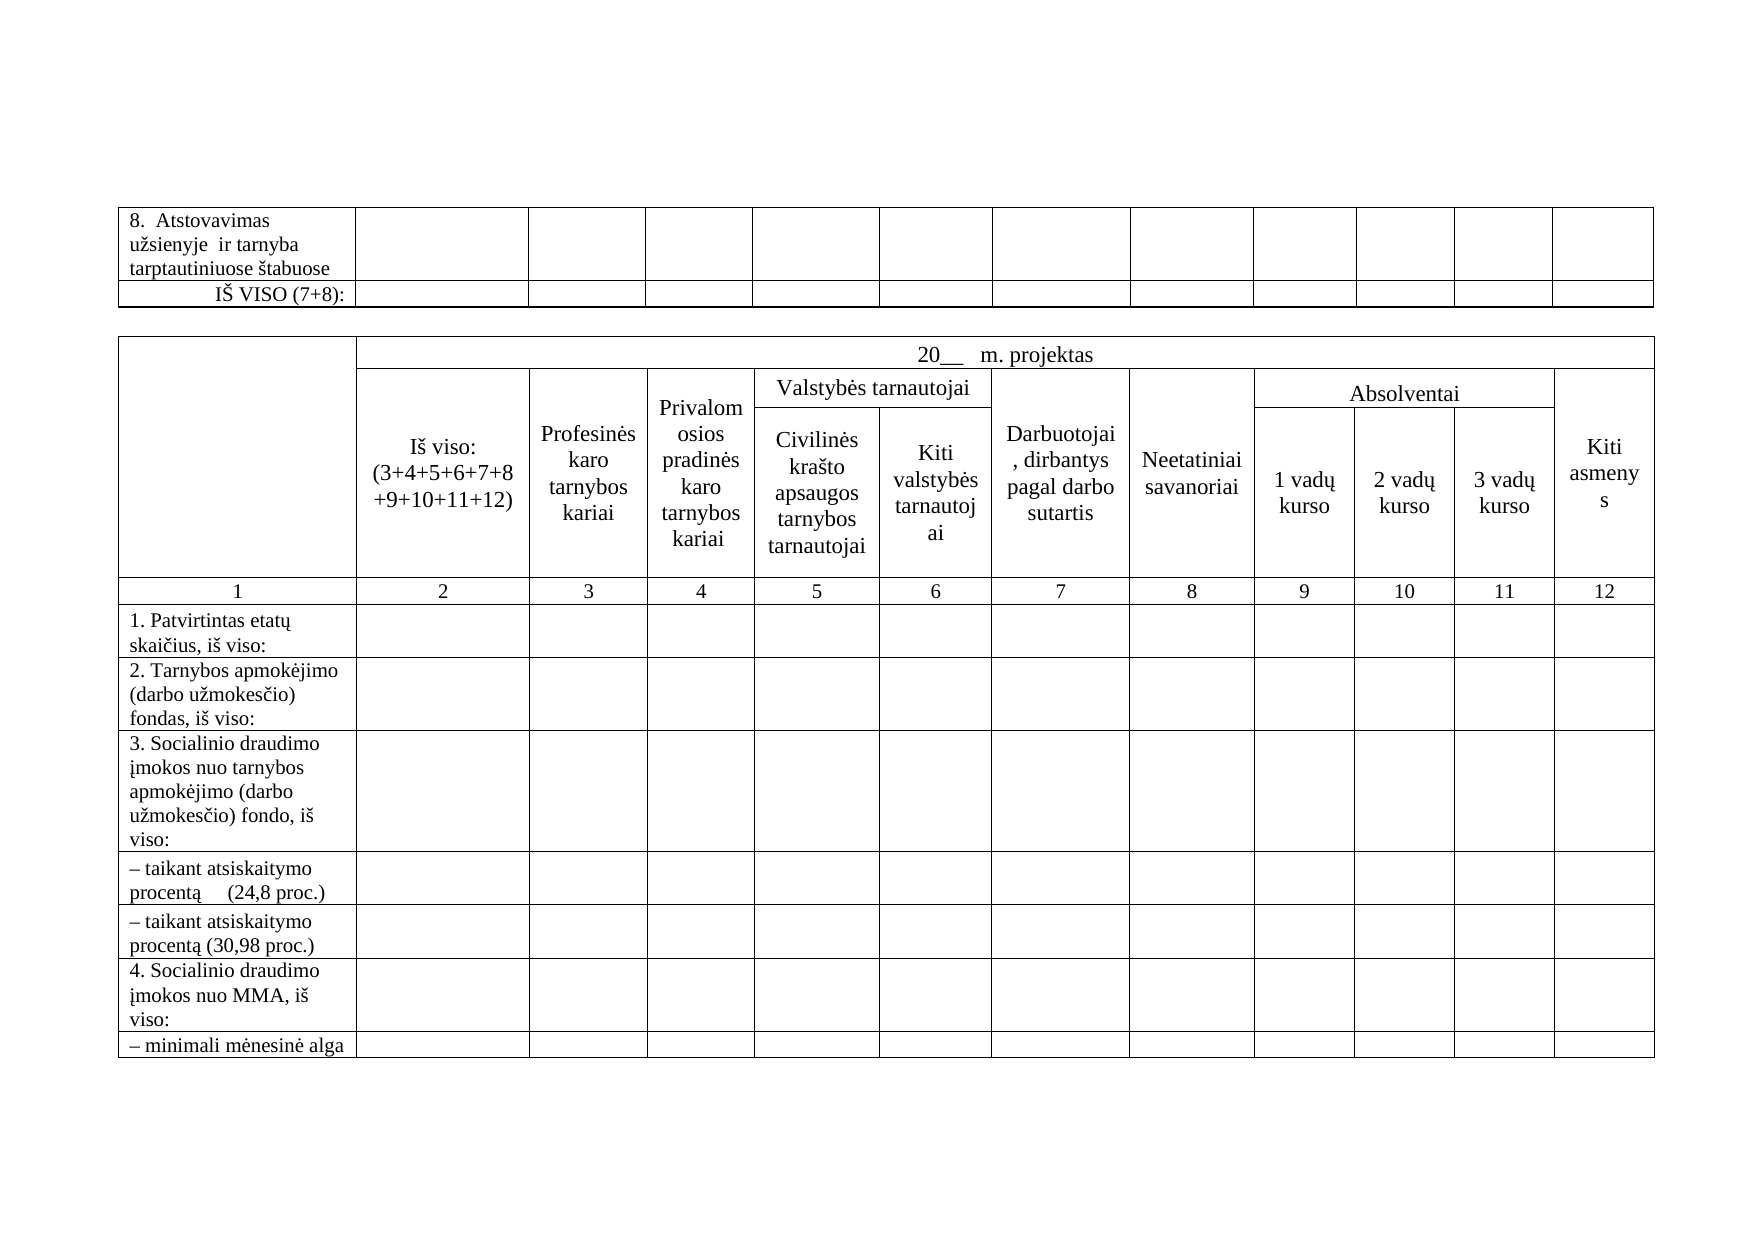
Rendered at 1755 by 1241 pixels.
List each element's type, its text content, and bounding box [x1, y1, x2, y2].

table_cell [880, 905, 991, 957]
table_header 20__ m. projektas [357, 337, 1654, 367]
table_cell [1130, 852, 1254, 904]
table_cell [1355, 731, 1454, 851]
table_cell [755, 731, 879, 851]
table_cell [1254, 281, 1356, 306]
table_cell [1255, 731, 1354, 851]
table_cell 4. Socialinio draudimo įmokos nuo MMA, iš viso: [119, 959, 356, 1031]
table_cell [530, 605, 647, 657]
table_cell [646, 281, 752, 306]
table_cell IŠ VISO (7+8): [119, 281, 355, 306]
table_cell Iš viso: (3+4+5+6+7+8+9+10+11+12) [357, 369, 529, 577]
table_cell [648, 905, 754, 957]
table_cell [1555, 905, 1654, 957]
table_cell [356, 281, 528, 306]
table_cell [530, 852, 647, 904]
table_cell – taikant atsiskaitymo procentą (30,98 proc.) [119, 905, 356, 957]
table_cell [356, 208, 528, 280]
table_cell [1355, 905, 1454, 957]
table_cell [1254, 208, 1356, 280]
table_cell [992, 1032, 1129, 1057]
table_cell 1. Patvirtintas etatų skaičius, iš viso: [119, 605, 356, 657]
table_cell [1555, 959, 1654, 1031]
table_cell 2 vadų kurso [1355, 408, 1454, 577]
table_cell [992, 852, 1129, 904]
table_cell Kiti asmenys [1555, 369, 1654, 577]
table_cell [1130, 658, 1254, 730]
table_cell [1455, 658, 1554, 730]
table_cell [880, 281, 992, 306]
table_cell [529, 208, 645, 280]
table_cell [1355, 1032, 1454, 1057]
table_cell Privalomosios pradinės karo tarnybos kariai [648, 369, 754, 577]
table_cell [1355, 959, 1454, 1031]
table_cell [1455, 852, 1554, 904]
table_cell Civilinės krašto apsaugos tarnybos tarnautojai [755, 408, 879, 577]
table_cell [755, 905, 879, 957]
table_cell [530, 1032, 647, 1057]
table_cell [1130, 959, 1254, 1031]
table_cell [880, 1032, 991, 1057]
table_cell 3 [530, 578, 647, 603]
table_cell [1357, 281, 1454, 306]
table_cell 8 [1130, 578, 1254, 603]
table_header [119, 337, 356, 577]
table_cell [530, 959, 647, 1031]
table_cell [648, 1032, 754, 1057]
table_cell [1555, 1032, 1654, 1057]
table_cell [880, 852, 991, 904]
table_cell [648, 605, 754, 657]
table_cell [1455, 1032, 1554, 1057]
table_cell Profesinės karo tarnybos kariai [530, 369, 647, 577]
table_cell [1455, 281, 1552, 306]
table_cell [646, 208, 752, 280]
table_cell 7 [992, 578, 1129, 603]
table_cell [648, 658, 754, 730]
table_cell [992, 731, 1129, 851]
table_cell 10 [1355, 578, 1454, 603]
table_cell [992, 605, 1129, 657]
table_cell [1555, 658, 1654, 730]
table_cell [1553, 281, 1653, 306]
table_cell [357, 905, 529, 957]
table_cell Valstybės tarnautojai [755, 369, 991, 407]
table_cell [1255, 959, 1354, 1031]
table_cell [755, 658, 879, 730]
table_cell [1455, 208, 1552, 280]
table_cell 6 [880, 578, 991, 603]
table_cell [1355, 605, 1454, 657]
table_cell 11 [1455, 578, 1554, 603]
table_cell [529, 281, 645, 306]
table_cell [357, 731, 529, 851]
table_cell [992, 658, 1129, 730]
table_cell [648, 731, 754, 851]
table_cell [753, 208, 879, 280]
table_cell [1555, 605, 1654, 657]
table_cell [357, 852, 529, 904]
table_cell [357, 1032, 529, 1057]
table_cell [1255, 605, 1354, 657]
table_cell [880, 208, 992, 280]
table_cell 1 vadų kurso [1255, 408, 1354, 577]
table_cell [992, 959, 1129, 1031]
table_cell [1131, 208, 1253, 280]
table_cell [1131, 281, 1253, 306]
table_cell [530, 731, 647, 851]
table_cell Kiti valstybės tarnautojai [880, 408, 991, 577]
table_cell [1553, 208, 1653, 280]
table_cell – minimali mėnesinė alga [119, 1032, 356, 1057]
table_cell [648, 852, 754, 904]
table_cell [753, 281, 879, 306]
table_cell [755, 852, 879, 904]
table_cell [755, 959, 879, 1031]
table_cell 3 vadų kurso [1455, 408, 1554, 577]
table_cell [880, 731, 991, 851]
table_cell [880, 658, 991, 730]
table_cell 12 [1555, 578, 1654, 603]
table_cell [357, 959, 529, 1031]
table_cell [1255, 905, 1354, 957]
table_cell [1130, 731, 1254, 851]
table_cell 1 [119, 578, 356, 603]
table_cell Darbuotojai, dirbantys pagal darbo sutartis [992, 369, 1129, 577]
table_cell [993, 208, 1130, 280]
table_cell [357, 605, 529, 657]
table_cell [1555, 731, 1654, 851]
table_cell [530, 905, 647, 957]
table_cell [993, 281, 1130, 306]
table_cell [755, 605, 879, 657]
table_cell 9 [1255, 578, 1354, 603]
table_cell [1130, 1032, 1254, 1057]
table_cell [1255, 1032, 1354, 1057]
table_cell Absolventai [1255, 369, 1554, 407]
table_cell 8. Atstovavimas užsienyje ir tarnyba tarptautiniuose štabuose [119, 208, 355, 280]
table_cell – taikant atsiskaitymo procentą (24,8 proc.) [119, 852, 356, 904]
table_cell [1255, 852, 1354, 904]
table_cell [1357, 208, 1454, 280]
table_cell [1455, 605, 1554, 657]
table_cell [1455, 959, 1554, 1031]
table_cell [992, 905, 1129, 957]
table_cell [880, 605, 991, 657]
table_cell [530, 658, 647, 730]
table_cell 5 [755, 578, 879, 603]
table_cell 2 [357, 578, 529, 603]
table_cell [755, 1032, 879, 1057]
table_cell [1130, 905, 1254, 957]
table_cell Neetatiniai savanoriai [1130, 369, 1254, 577]
table_cell 2. Tarnybos apmokėjimo (darbo užmokesčio) fondas, iš viso: [119, 658, 356, 730]
table_cell [1455, 731, 1554, 851]
table_cell [1255, 658, 1354, 730]
table_cell [1555, 852, 1654, 904]
table_cell 3. Socialinio draudimo įmokos nuo tarnybos apmokėjimo (darbo užmokesčio) fondo, iš viso: [119, 731, 356, 851]
table_cell [1455, 905, 1554, 957]
table_cell [1355, 658, 1454, 730]
table_cell [880, 959, 991, 1031]
table_cell 4 [648, 578, 754, 603]
table_cell [357, 658, 529, 730]
table_cell [1355, 852, 1454, 904]
table_cell [1130, 605, 1254, 657]
table_cell [648, 959, 754, 1031]
